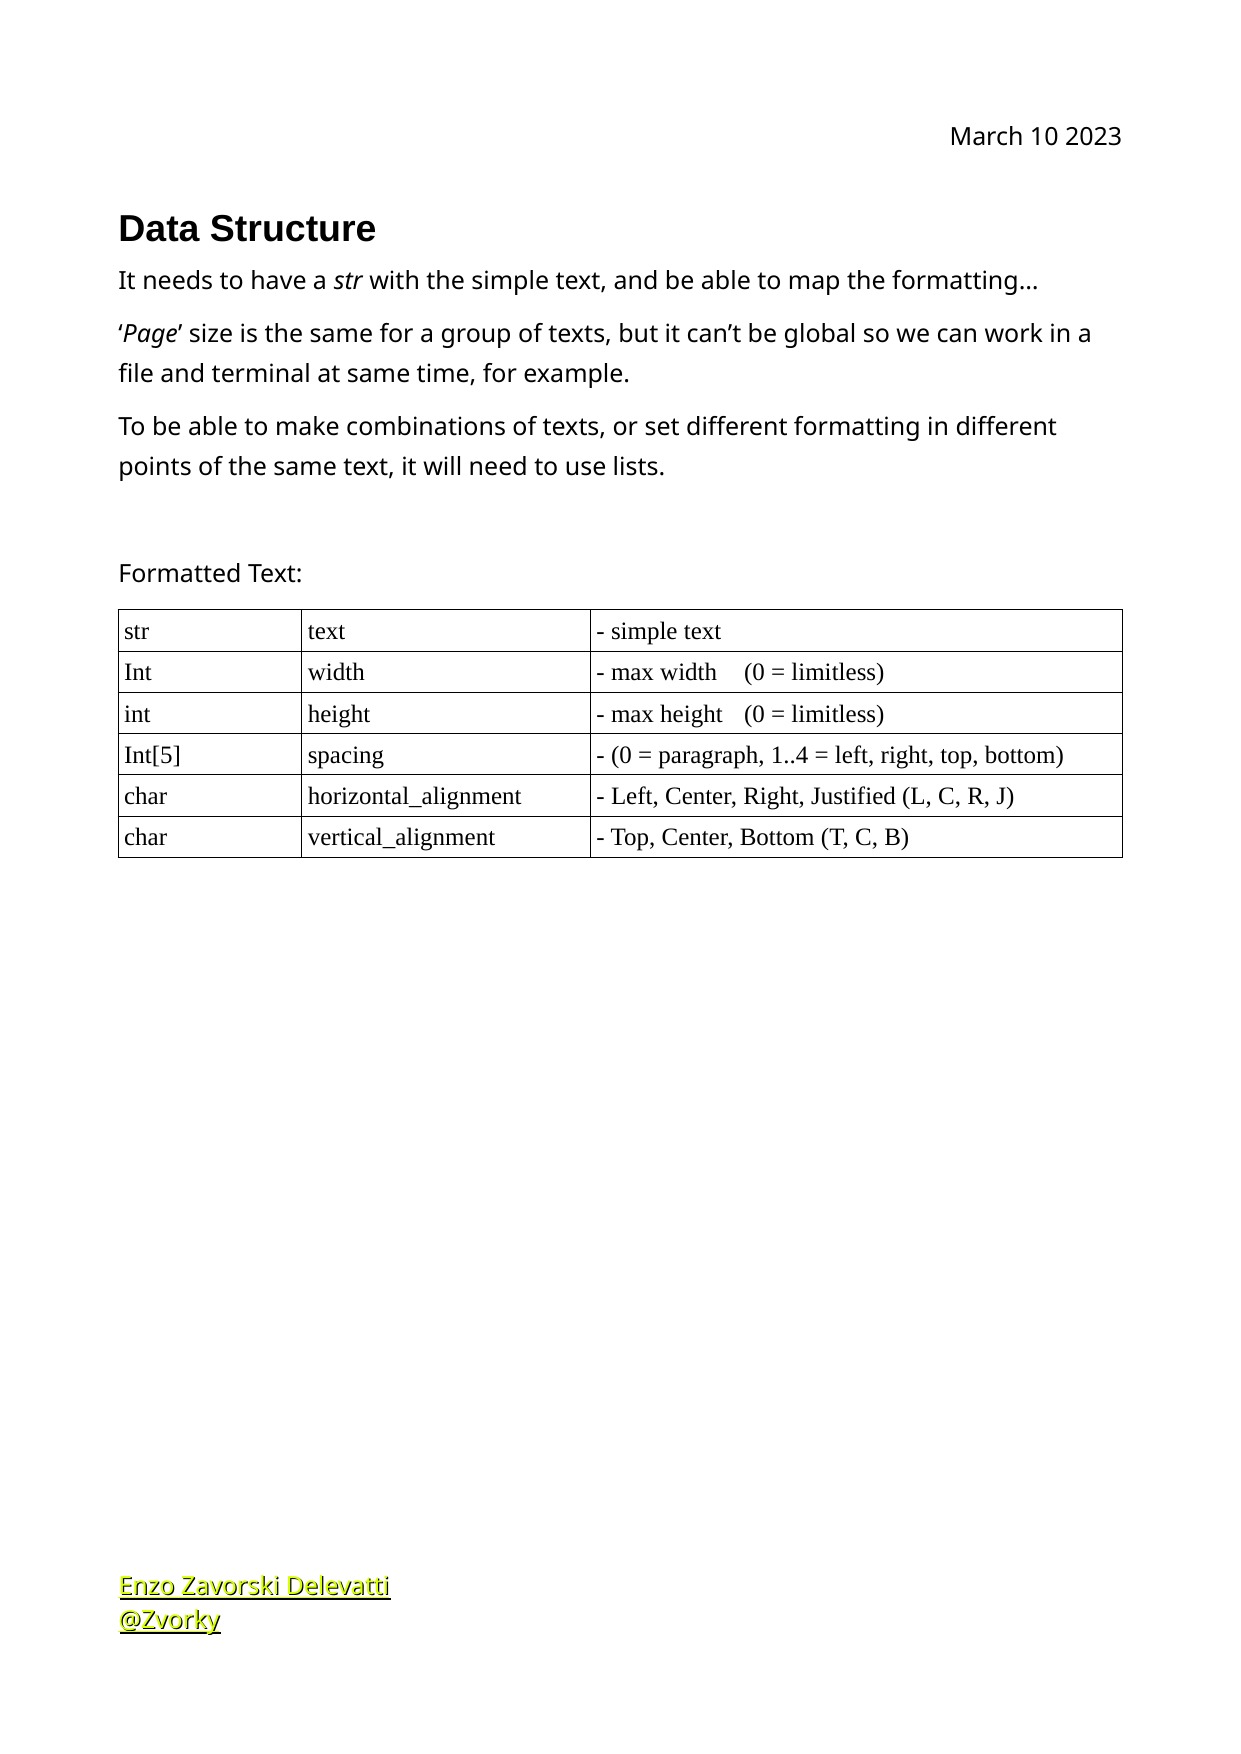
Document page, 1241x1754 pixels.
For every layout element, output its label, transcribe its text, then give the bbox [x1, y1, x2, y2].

table_cell char [119, 817, 301, 857]
table_cell int [119, 693, 301, 733]
table_cell horizontal_alignment [302, 775, 590, 816]
table_cell Int [119, 652, 301, 692]
text ‘Page’ size is the same for a group of texts, but it can’t be global so we can work in a file and terminal at same time, for example. [118, 316, 1122, 389]
table_cell spacing [302, 734, 590, 774]
table_cell - Left, Center, Right, Justified (L, C, R, J) [591, 775, 1122, 816]
table_cell width [302, 652, 590, 692]
table_cell char [119, 775, 301, 816]
table_header - simple text [591, 610, 1122, 651]
table_cell - max height (0 = limitless) [591, 693, 1122, 733]
table_cell vertical_alignment [302, 817, 590, 857]
table_cell - max width (0 = limitless) [591, 652, 1122, 692]
text To be able to make combinations of texts, or set different formatting in different points of the same text, it will need to use lists. [118, 409, 1122, 482]
table_cell - (0 = paragraph, 1..4 = left, right, top, bottom) [591, 734, 1122, 774]
table_cell - Top, Center, Bottom (T, C, B) [591, 817, 1122, 857]
table_header text [302, 610, 590, 651]
table_cell height [302, 693, 590, 733]
text It needs to have a str with the simple text, and be able to map the formatting… [118, 262, 1122, 296]
table_cell Int[5] [119, 734, 301, 774]
table_header str [119, 610, 301, 651]
subtitle Data Structure [118, 207, 1122, 250]
text Formatted Text: [118, 556, 1122, 590]
